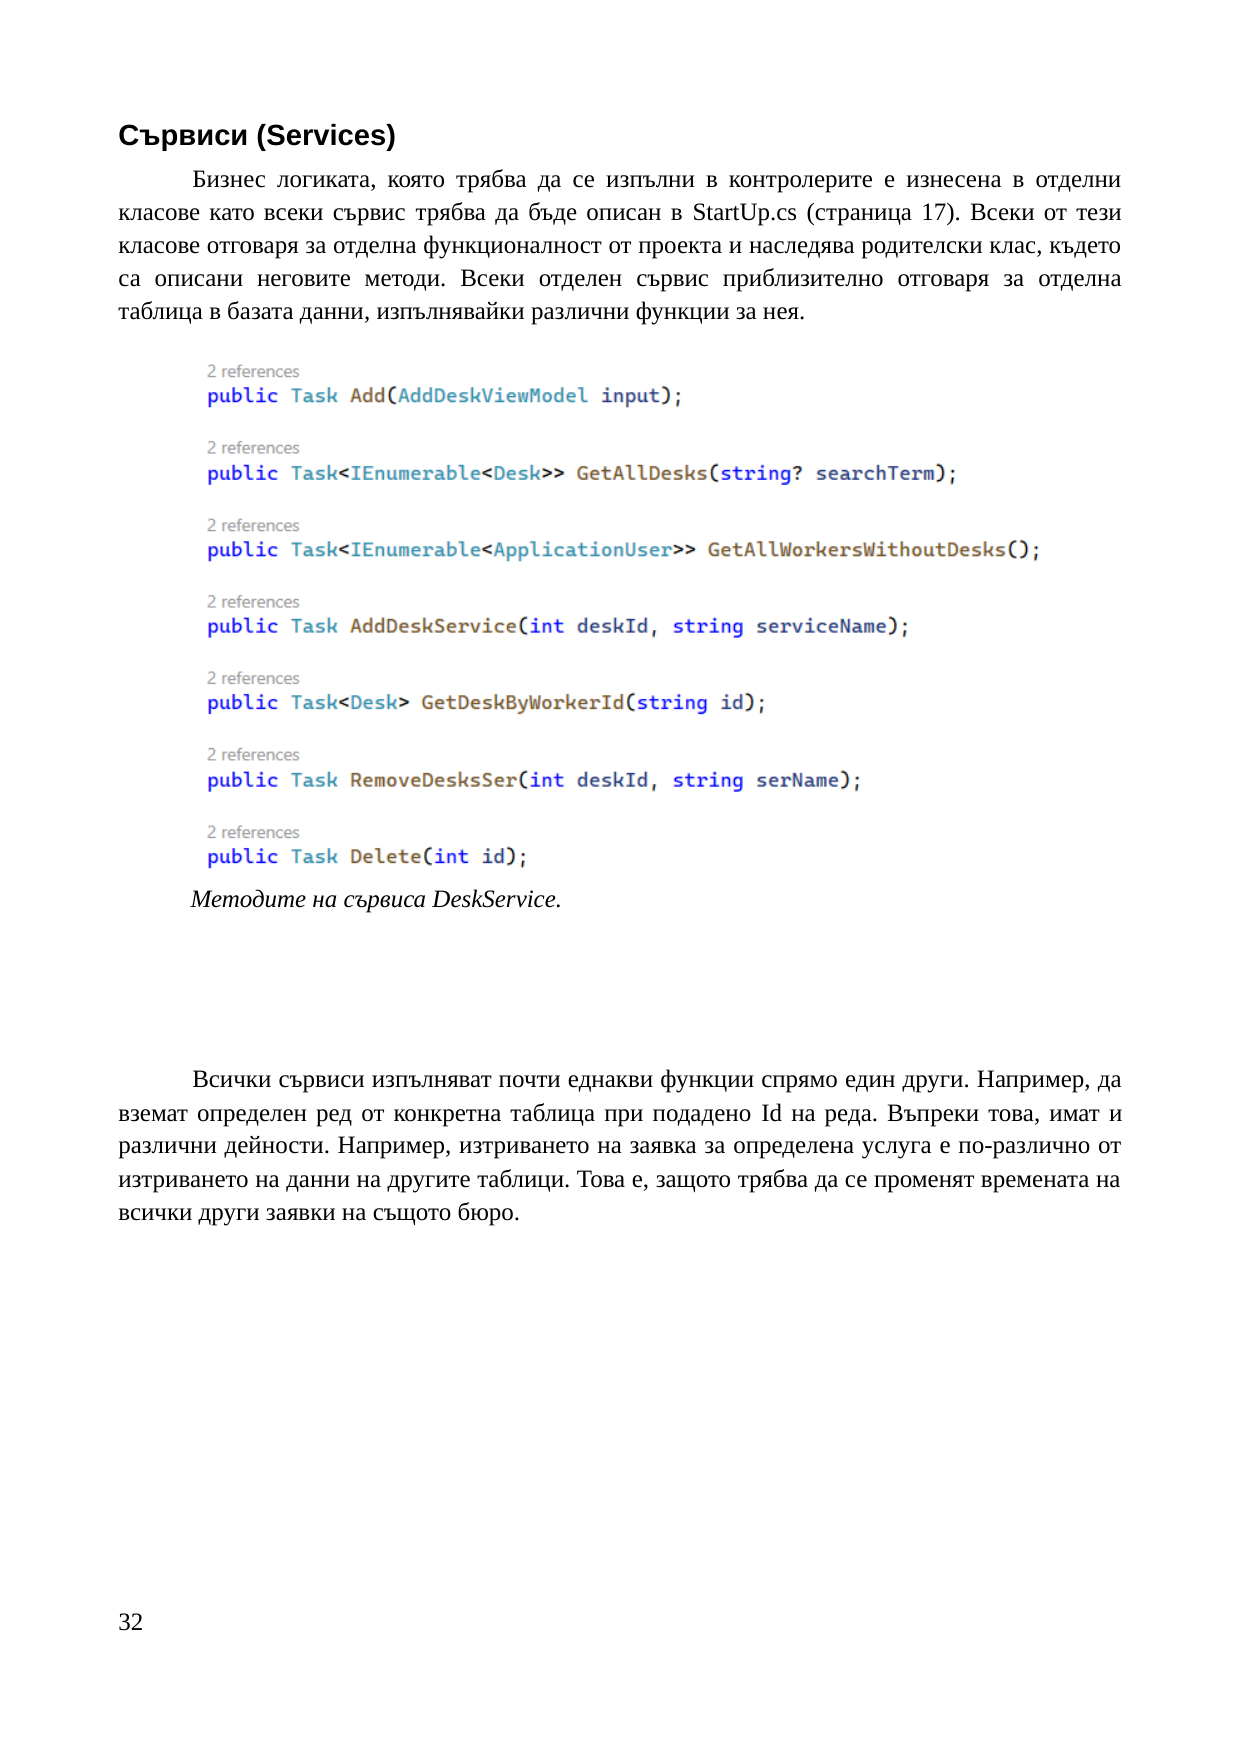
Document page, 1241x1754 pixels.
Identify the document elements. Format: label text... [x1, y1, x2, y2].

subtitle Сървиси (Services) [118, 118, 1122, 152]
text Всички сървиси изпълняват почти еднакви функции спрямо един други. Например, да вземат определен ред от конкретна таблица при подадено Id на реда. Въпреки това, имат и различни дейности. Например, изтриването на заявка за определена услуга е по-различно от изтриването на данни на другите таблици. Това е, защото трябва да се променят времената на всички други заявки на същото бюро. [118, 1064, 1122, 1225]
text Бизнес логиката, която трябва да се изпълни в контролерите е изнесена в отделни класове като всеки сървис трябва да бъде описан в StartUp.cs (страница 17). Всеки от тези класове отговаря за отделна функционалност от проекта и наследява родителски клас, където са описани неговите методи. Всеки отделен сървис приблизително отговаря за отделна таблица в базата данни, изпълнявайки различни функции за нея. [118, 164, 1122, 325]
picture [190, 356, 1050, 872]
text Методите на сървиса DeskService. [190, 872, 1050, 913]
